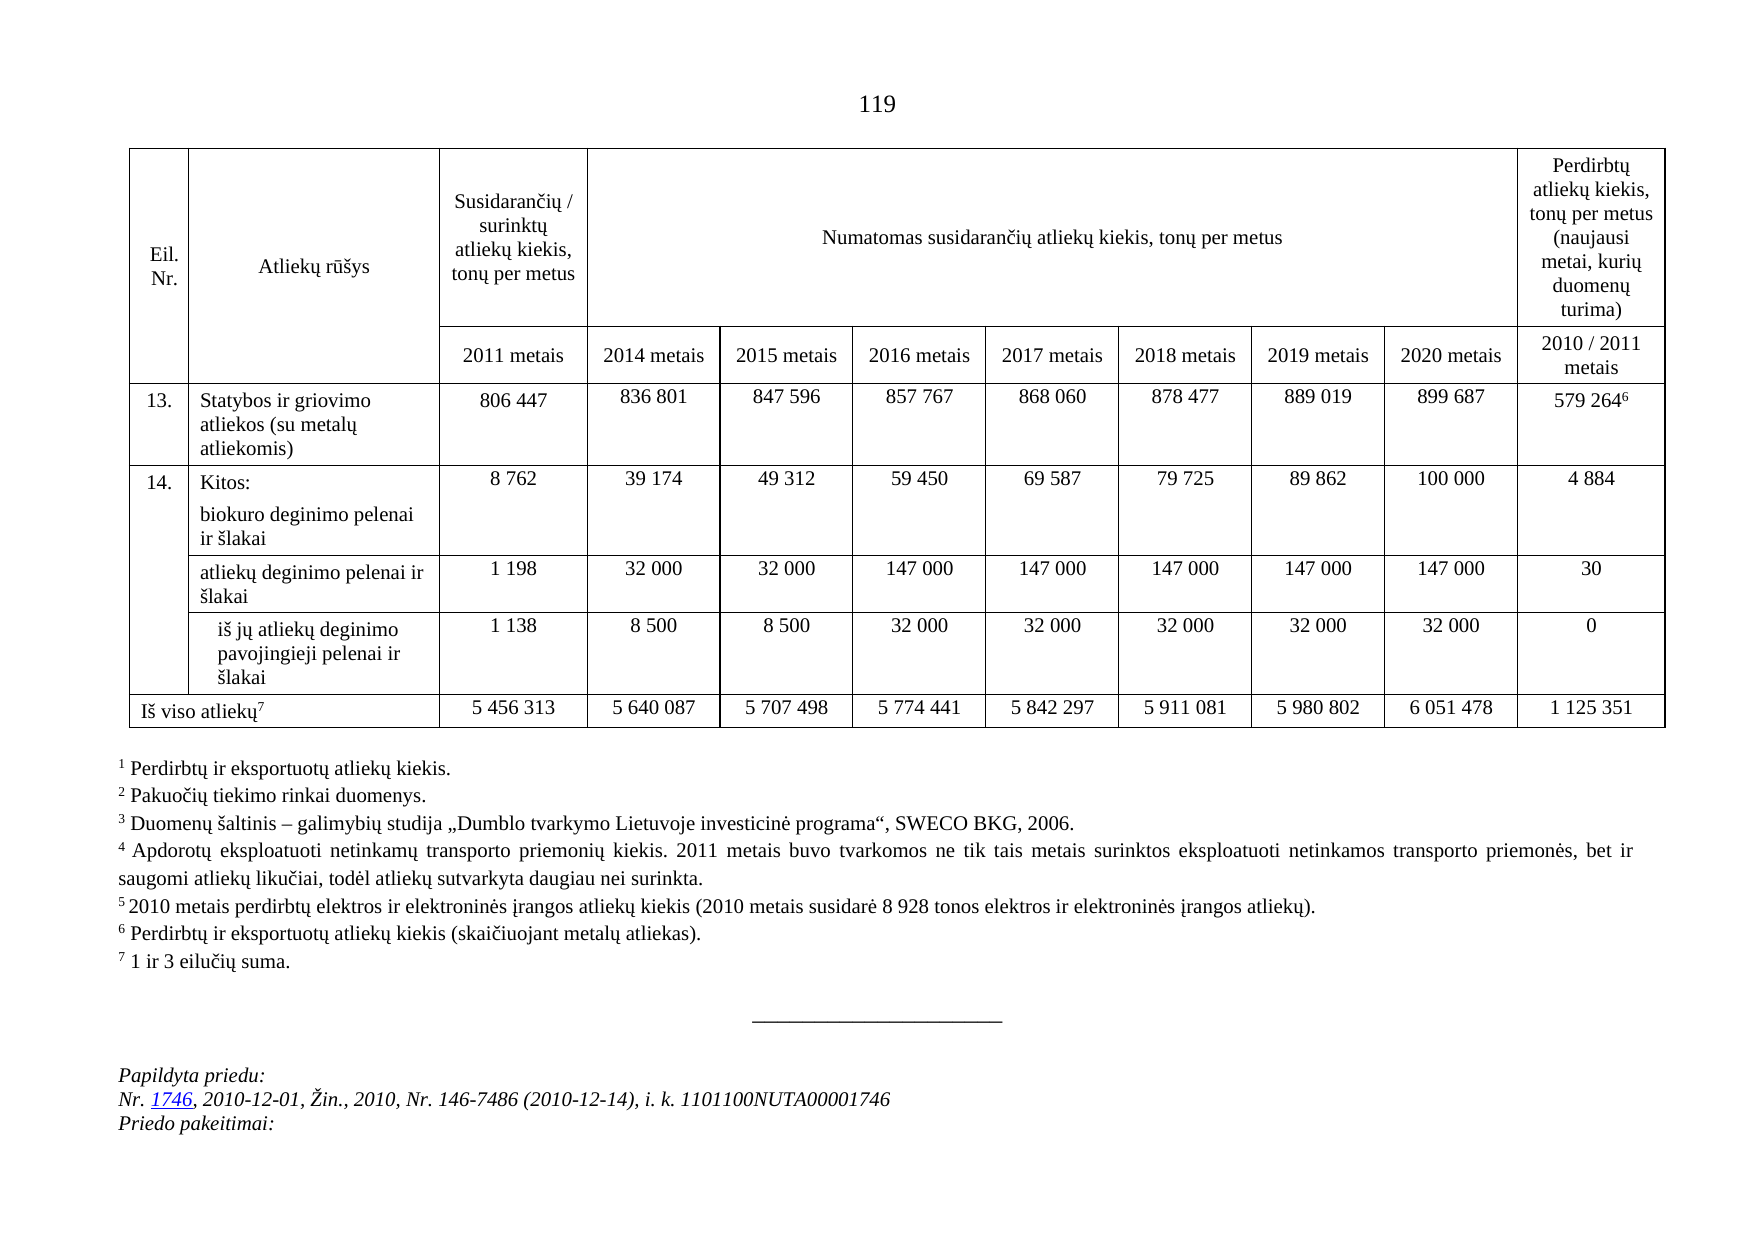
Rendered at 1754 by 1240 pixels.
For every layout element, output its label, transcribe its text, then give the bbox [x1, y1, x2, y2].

table_cell 1 198 [440, 556, 587, 612]
table_header Eil. Nr. [130, 149, 188, 383]
table_cell 147 000 [1385, 556, 1517, 612]
table_cell 2017 metais [986, 327, 1118, 383]
table_cell 147 000 [1252, 556, 1384, 612]
table_cell 147 000 [1119, 556, 1251, 612]
text 7 1 ir 3 eilučių suma. [118, 949, 1636, 973]
table_cell 147 000 [986, 556, 1118, 612]
table_cell 2014 metais [588, 327, 719, 383]
table_cell 89 862 [1252, 466, 1384, 554]
table_cell 32 000 [1252, 613, 1384, 693]
text 1 Perdirbtų ir eksportuotų atliekų kiekis. [118, 756, 1636, 780]
table_cell 5 640 087 [588, 695, 719, 727]
table_cell 6 051 478 [1385, 695, 1517, 727]
table_cell 5 842 297 [986, 695, 1118, 727]
table_cell 32 000 [986, 613, 1118, 693]
table_cell 8 762 [440, 466, 587, 554]
table_cell 59 450 [853, 466, 985, 554]
table_cell 39 174 [588, 466, 719, 554]
table_cell 857 767 [853, 384, 985, 464]
table_cell 806 447 [440, 384, 587, 464]
table_cell Statybos ir griovimo atliekos (su metalų atliekomis) [189, 384, 439, 464]
table_cell 2019 metais [1252, 327, 1384, 383]
table_cell 32 000 [588, 556, 719, 612]
table_cell 0 [1518, 613, 1664, 693]
table_cell 579 2646 [1518, 384, 1664, 464]
table_cell 4 884 [1518, 466, 1664, 554]
table_cell 8 500 [721, 613, 852, 693]
table_cell Kitos: biokuro deginimo pelenai ir šlakai [189, 466, 439, 554]
table_cell 5 980 802 [1252, 695, 1384, 727]
table_cell 69 587 [986, 466, 1118, 554]
table_cell 2011 metais [440, 327, 587, 383]
table_cell 2015 metais [721, 327, 852, 383]
table_cell 13. [130, 384, 188, 464]
table_cell 49 312 [721, 466, 852, 554]
text Priedo pakeitimai: [118, 1111, 1636, 1135]
table_cell 1 138 [440, 613, 587, 693]
table_cell iš jų atliekų deginimo pavojingieji pelenai ir šlakai [189, 613, 439, 693]
table_cell 30 [1518, 556, 1664, 612]
text 5 2010 metais perdirbtų elektros ir elektroninės įrangos atliekų kiekis (2010 metais susidarė 8 928 tonos elektros ir elektroninės įrangos atliekų). [118, 894, 1636, 918]
table_cell 899 687 [1385, 384, 1517, 464]
table_cell 889 019 [1252, 384, 1384, 464]
table_header Atliekų rūšys [189, 149, 439, 383]
table_cell 100 000 [1385, 466, 1517, 554]
table_cell atliekų deginimo pelenai ir šlakai [189, 556, 439, 612]
table_cell Iš viso atliekų7 [130, 695, 439, 727]
table_cell 32 000 [721, 556, 852, 612]
table_cell 2020 metais [1385, 327, 1517, 383]
table_cell 847 596 [721, 384, 852, 464]
table_cell 32 000 [853, 613, 985, 693]
table_header Susidarančių / surinktų atliekų kiekis, tonų per metus [440, 149, 587, 326]
text 6 Perdirbtų ir eksportuotų atliekų kiekis (skaičiuojant metalų atliekas). [118, 921, 1636, 945]
table_header Perdirbtų atliekų kiekis, tonų per metus (naujausi metai, kurių duomenų turima) [1518, 149, 1664, 326]
table_cell 2018 metais [1119, 327, 1251, 383]
text Nr. 1746, 2010-12-01, Žin., 2010, Nr. 146-7486 (2010-12-14), i. k. 1101100NUTA00001746 [118, 1087, 1636, 1111]
table_cell 5 456 313 [440, 695, 587, 727]
table_cell 5 707 498 [721, 695, 852, 727]
text 2 Pakuočių tiekimo rinkai duomenys. [118, 783, 1636, 807]
table_cell 836 801 [588, 384, 719, 464]
table_cell 878 477 [1119, 384, 1251, 464]
table_cell 1 125 351 [1518, 695, 1664, 727]
table_cell 147 000 [853, 556, 985, 612]
table_cell 32 000 [1385, 613, 1517, 693]
text 4 Apdorotų eksploatuoti netinkamų transporto priemonių kiekis. 2011 metais buvo tvarkomos ne tik tais metais surinktos eksploatuoti netinkamos transporto priemonės, bet ir saugomi atliekų likučiai, todėl atliekų sutvarkyta daugiau nei surinkta. [118, 838, 1636, 890]
table_cell 32 000 [1119, 613, 1251, 693]
text 3 Duomenų šaltinis – galimybių studija „Dumblo tvarkymo Lietuvoje investicinė programa“, SWECO BKG, 2006. [118, 811, 1636, 835]
table_cell 79 725 [1119, 466, 1251, 554]
table_header Numatomas susidarančių atliekų kiekis, tonų per metus [588, 149, 1517, 326]
table_cell 8 500 [588, 613, 719, 693]
table_cell 5 911 081 [1119, 695, 1251, 727]
table_cell 868 060 [986, 384, 1118, 464]
text –––––––––––––––––––– [118, 1005, 1636, 1034]
table_cell 2010 / 2011 metais [1518, 327, 1664, 383]
text Papildyta priedu: [118, 1063, 1636, 1087]
table_cell 2016 metais [853, 327, 985, 383]
table_cell 14. [130, 466, 188, 693]
table_cell 5 774 441 [853, 695, 985, 727]
